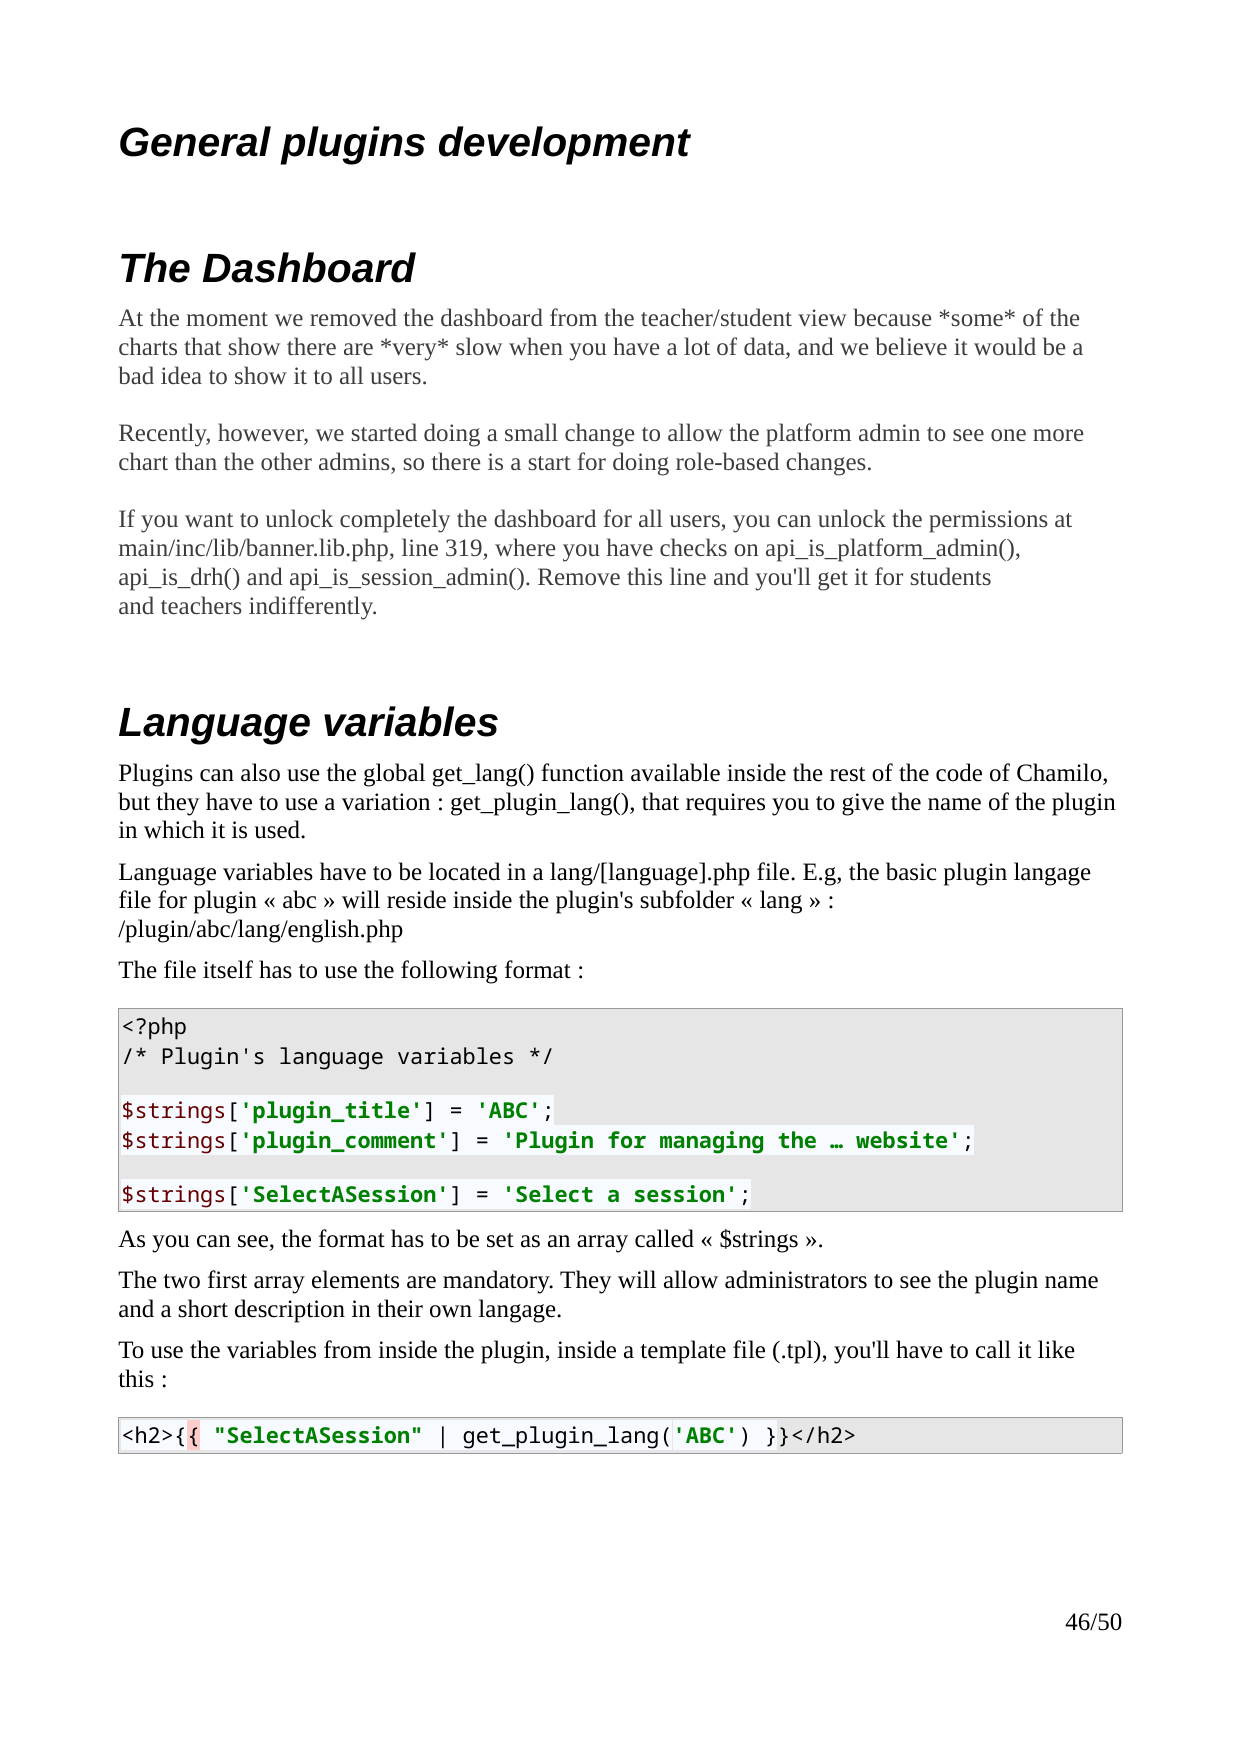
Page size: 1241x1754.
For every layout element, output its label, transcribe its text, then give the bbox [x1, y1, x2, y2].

subtitle General plugins development [118, 118, 1122, 165]
text As you can see, the format has to be set as an array called « $strings ». [118, 1224, 1122, 1253]
text <h2>{{ "SelectASession" | get_plugin_lang('ABC') }}</h2> [119, 1418, 1122, 1453]
text Language variables have to be located in a lang/[language].php file. E.g, the basic plugin langage file for plugin « abc » will reside inside the plugin's subfolder « lang » : /plugin/abc/lang/english.php [118, 857, 1122, 943]
text $strings['SelectASession'] = 'Select a session'; [119, 1176, 1122, 1211]
text At the moment we removed the dashboard from the teacher/student view because *some* of the charts that show there are *very* slow when you have a lot of data, and we believe it would be a bad idea to show it to all users. Recently, however, we started doing a small change to allow the platform admin to see one more chart than the other admins, so there is a start for doing role-based changes. If you want to unlock completely the dashboard for all users, you can unlock the permissions at main/inc/lib/banner.lib.php, line 319, where you have checks on api_is_platform_admin(), api_is_drh() and api_is_session_admin(). Remove this line and you'll get it for students and teachers indifferently. [118, 303, 1122, 619]
subtitle The Dashboard [118, 244, 1122, 291]
subtitle Language variables [118, 698, 1122, 745]
text The file itself has to use the following format : [118, 955, 1122, 984]
text The two first array elements are mandatory. They will allow administrators to see the plugin name and a short description in their own langage. [118, 1265, 1122, 1323]
text <?php /* Plugin's language variables */ [119, 1009, 1122, 1071]
text Plugins can also use the global get_lang() function available inside the rest of the code of Chamilo, but they have to use a variation : get_plugin_lang(), that requires you to give the name of the plugin in which it is used. [118, 758, 1122, 844]
text $strings['plugin_title'] = 'ABC'; $strings['plugin_comment'] = 'Plugin for managing the … website'; [119, 1092, 1122, 1155]
text To use the variables from inside the plugin, inside a template file (.tpl), you'll have to call it like this : [118, 1335, 1122, 1393]
